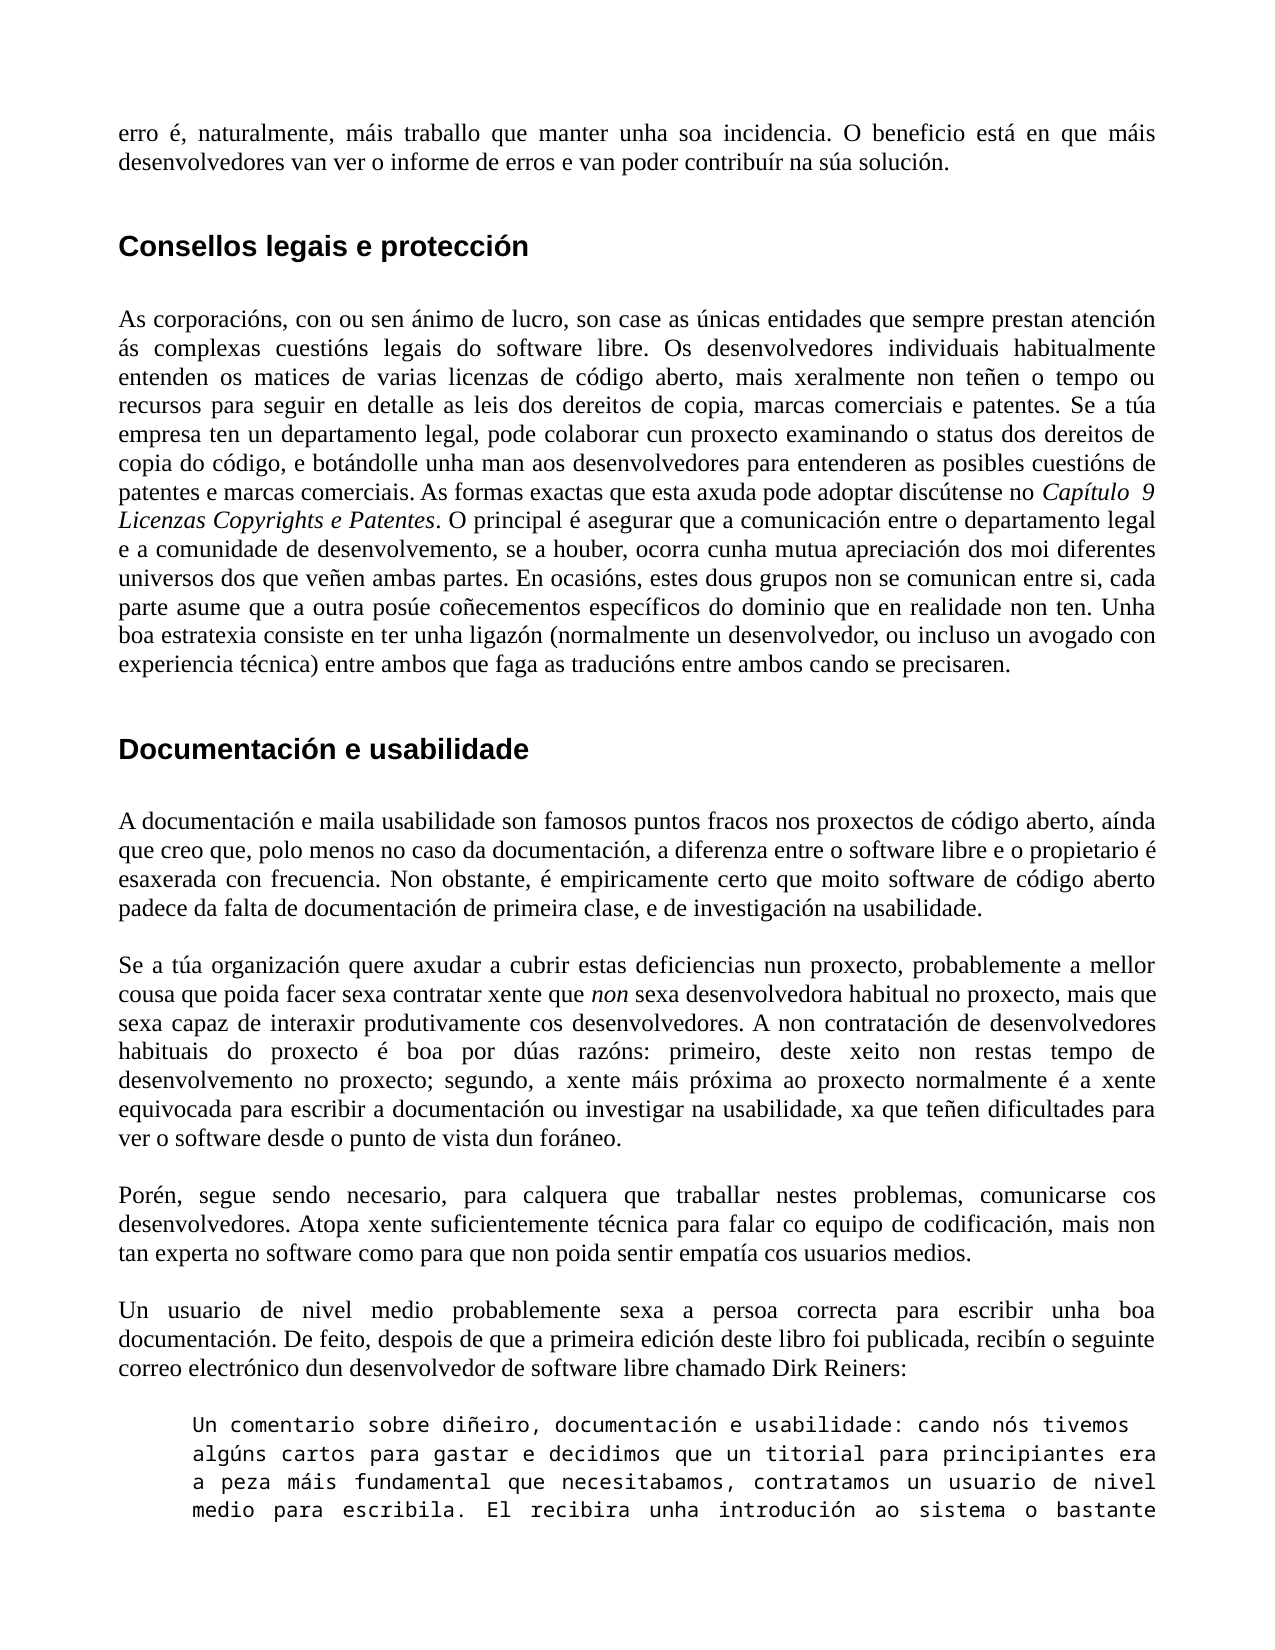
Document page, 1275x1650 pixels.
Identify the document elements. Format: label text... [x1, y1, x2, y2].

text erro é, naturalmente, máis traballo que manter unha soa incidencia. O beneficio está en que máis desenvolvedores van ver o informe de erros e van poder contribuír na súa solución. [118, 118, 1157, 176]
text Un usuario de nivel medio probablemente sexa a persoa correcta para escribir unha boa documentación. De feito, despois de que a primeira edición deste libro foi publicada, recibín o seguinte correo electrónico dun desenvolvedor de software libre chamado Dirk Reiners: [118, 1295, 1157, 1381]
subtitle Documentación e usabilidade [118, 732, 1157, 765]
text Se a túa organización quere axudar a cubrir estas deficiencias nun proxecto, probablemente a mellor cousa que poida facer sexa contratar xente que non sexa desenvolvedora habitual no proxecto, mais que sexa capaz de interaxir produtivamente cos desenvolvedores. A non contratación de desenvolvedores habituais do proxecto é boa por dúas razóns: primeiro, deste xeito non restas tempo de desenvolvemento no proxecto; segundo, a xente máis próxima ao proxecto normalmente é a xente equivocada para escribir a documentación ou investigar na usabilidade, xa que teñen dificultades para ver o software desde o punto de vista dun foráneo. [118, 950, 1157, 1151]
text Porén, segue sendo necesario, para calquera que traballar nestes problemas, comunicarse cos desenvolvedores. Atopa xente suficientemente técnica para falar co equipo de codificación, mais non tan experta no software como para que non poida sentir empatía cos usuarios medios. [118, 1180, 1157, 1266]
text algúns cartos para gastar e decidimos que un titorial para principiantes era a peza máis fundamental que necesitabamos, contratamos un usuario de nivel medio para escribila. El recibira unha introdución ao sistema o bastante [192, 1439, 1157, 1524]
text Un comentario sobre diñeiro, documentación e usabilidade: cando nós tivemos [192, 1410, 1157, 1439]
text A documentación e maila usabilidade son famosos puntos fracos nos proxectos de código aberto, aínda que creo que, polo menos no caso da documentación, a diferenza entre o software libre e o propietario é esaxerada con frecuencia. Non obstante, é empiricamente certo que moito software de código aberto padece da falta de documentación de primeira clase, e de investigación na usabilidade. [118, 806, 1157, 921]
text As corporacións, con ou sen ánimo de lucro, son case as únicas entidades que sempre prestan atención ás complexas cuestións legais do software libre. Os desenvolvedores individuais habitualmente entenden os matices de varias licenzas de código aberto, mais xeralmente non teñen o tempo ou recursos para seguir en detalle as leis dos dereitos de copia, marcas comerciais e patentes. Se a túa empresa ten un departamento legal, pode colaborar cun proxecto examinando o status dos dereitos de copia do código, e botándolle unha man aos desenvolvedores para entenderen as posibles cuestións de patentes e marcas comerciais. As formas exactas que esta axuda pode adoptar discútense no Capítulo 9 Licenzas Copyrights e Patentes. O principal é asegurar que a comunicación entre o departamento legal e a comunidade de desenvolvemento, se a houber, ocorra cunha mutua apreciación dos moi diferentes universos dos que veñen ambas partes. En ocasións, estes dous grupos non se comunican entre si, cada parte asume que a outra posúe coñecementos específicos do dominio que en realidade non ten. Unha boa estratexia consiste en ter unha ligazón (normalmente un desenvolvedor, ou incluso un avogado con experiencia técnica) entre ambos que faga as traducións entre ambos cando se precisaren. [118, 304, 1157, 678]
subtitle Consellos legais e protección [118, 229, 1157, 263]
